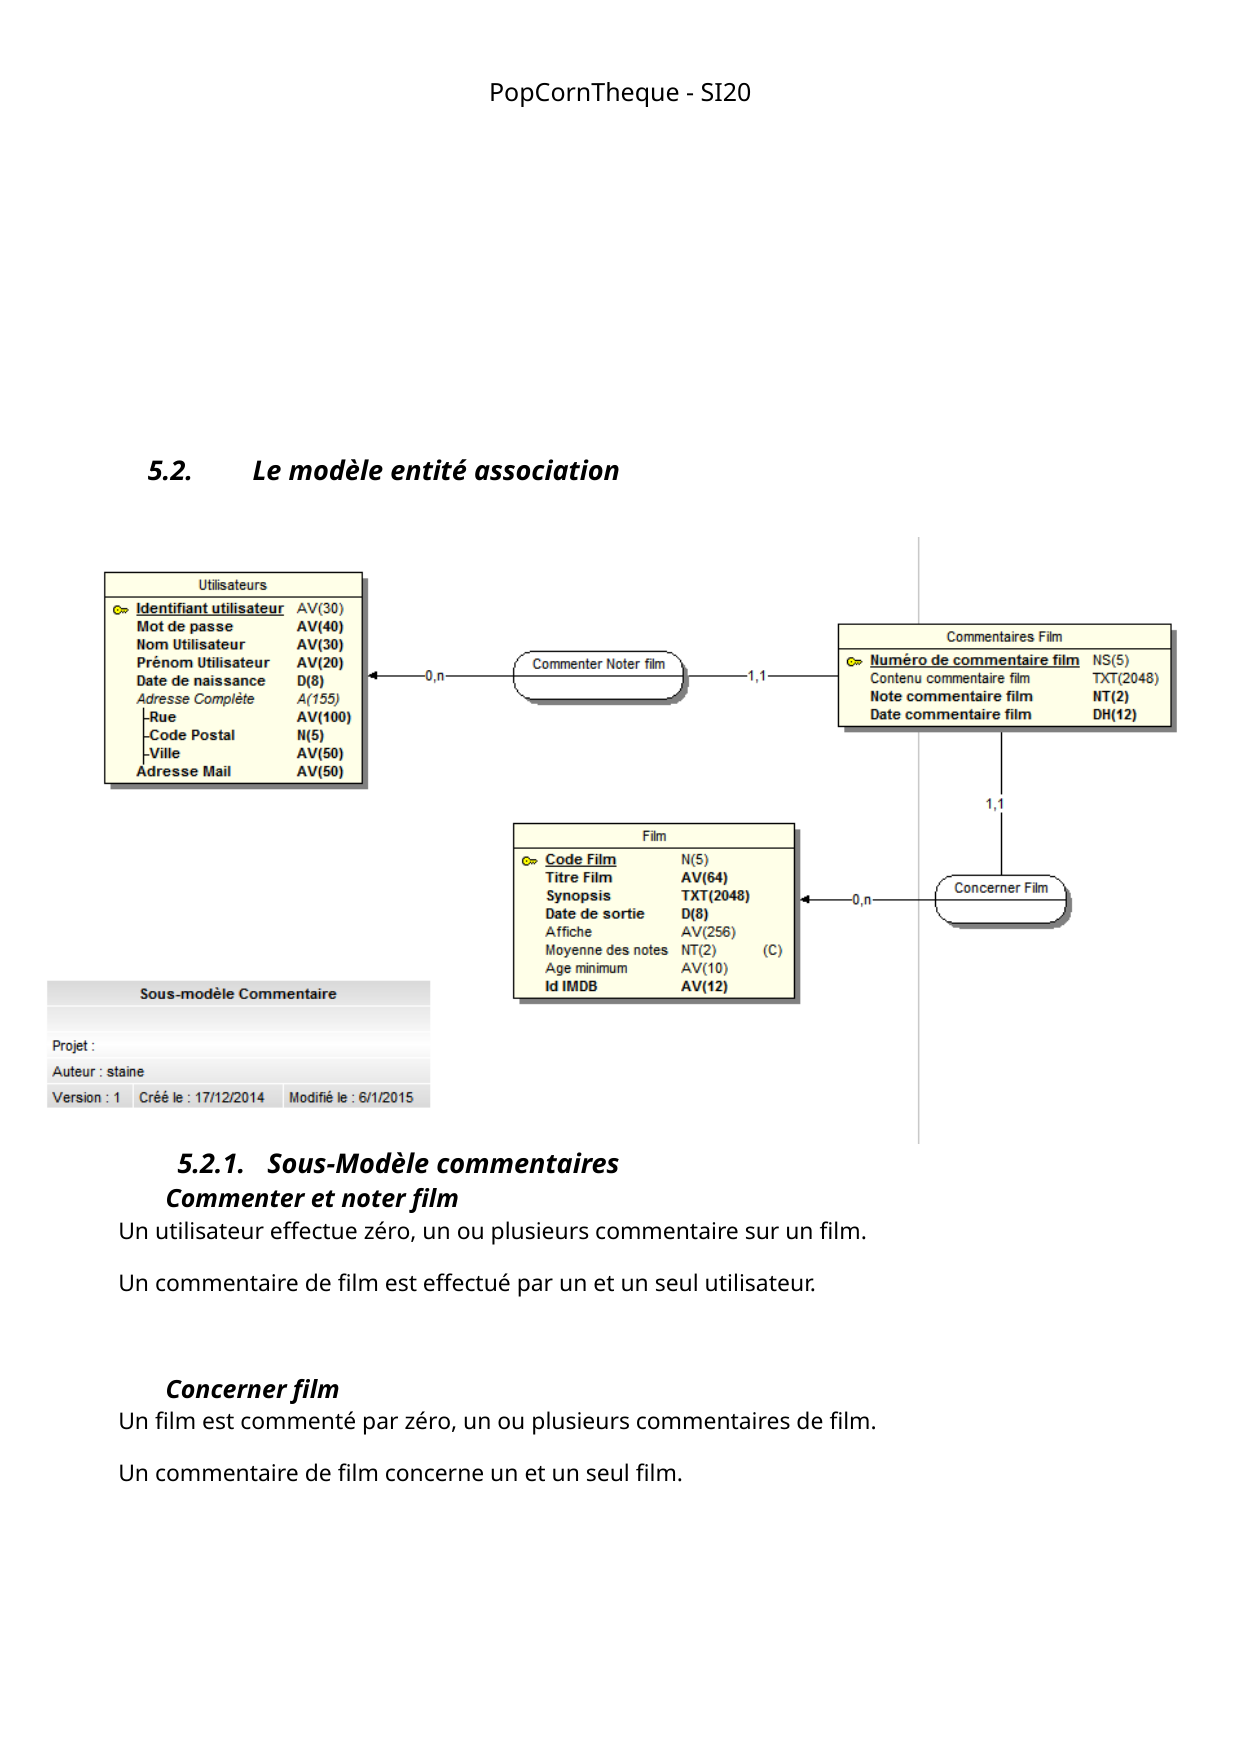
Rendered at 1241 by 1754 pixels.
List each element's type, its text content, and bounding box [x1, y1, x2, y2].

text Commenter et noter film [118, 1181, 1122, 1215]
text Un utilisateur effectue zéro, un ou plusieurs commentaire sur un film. [118, 1215, 1122, 1246]
text Un commentaire de film est effectué par un et un seul utilisateur. [118, 1267, 1122, 1298]
subtitle Le modèle entité association [148, 451, 1122, 488]
text Concerner film [118, 1371, 1122, 1405]
text Un film est commenté par zéro, un ou plusieurs commentaires de film. [118, 1405, 1122, 1437]
subtitle Sous-Modèle commentaires [177, 1144, 1122, 1181]
subtitle [177, 503, 1122, 537]
picture [24, 537, 1199, 1144]
text Un commentaire de film concerne un et un seul film. [118, 1457, 1122, 1489]
